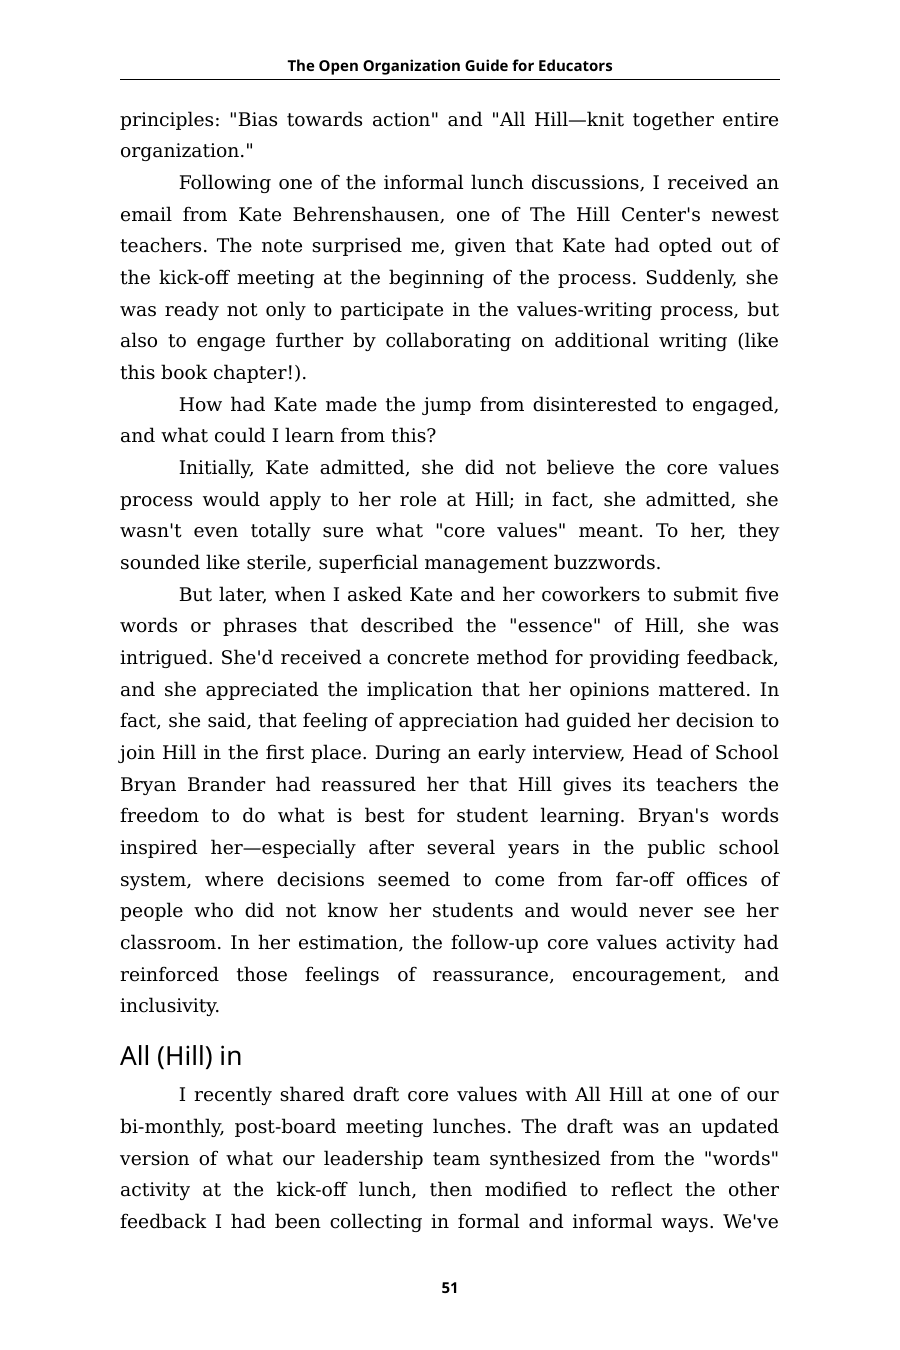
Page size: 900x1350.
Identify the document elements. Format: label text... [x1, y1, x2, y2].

text Initially, Kate admitted, she did not believe the core values process would apply to her role at Hill; in fact, she admitted, she wasn't even totally sure what "core values" meant. To her, they sounded like sterile, superficial management buzzwords. [120, 457, 780, 574]
subtitle All (Hill) in [120, 1042, 780, 1072]
text I recently shared draft core values with All Hill at one of our bi-monthly, post-board meeting lunches. The draft was an updated version of what our leadership team synthesized from the "words" activity at the kick-off lunch, then modified to reflect the other feedback I had been collecting in formal and informal ways. We've [120, 1084, 780, 1233]
text How had Kate made the jump from disinterested to engaged, and what could I learn from this? [120, 394, 780, 447]
text But later, when I asked Kate and her coworkers to submit five words or phrases that described the "essence" of Hill, she was intrigued. She'd received a concrete method for providing feedback, and she appreciated the implication that her opinions mattered. In fact, she said, that feeling of appreciation had guided her decision to join Hill in the first place. During an early interview, Head of School Bryan Brander had reassured her that Hill gives its teachers the freedom to do what is best for student learning. Bryan's words inspired her—especially after several years in the public school system, where decisions seemed to come from far-off offices of people who did not know her students and would never see her classroom. In her estimation, the follow-up core values activity had reinforced those feelings of reassurance, encouragement, and inclusivity. [120, 584, 780, 1017]
text Following one of the informal lunch discussions, I received an email from Kate Behrenshausen, one of The Hill Center's newest teachers. The note surprised me, given that Kate had opted out of the kick-off meeting at the beginning of the process. Suddenly, she was ready not only to participate in the values-writing process, but also to engage further by collaborating on additional writing (like this book chapter!). [120, 172, 780, 384]
text principles: "Bias towards action" and "All Hill—knit together entire organization." [120, 109, 780, 162]
